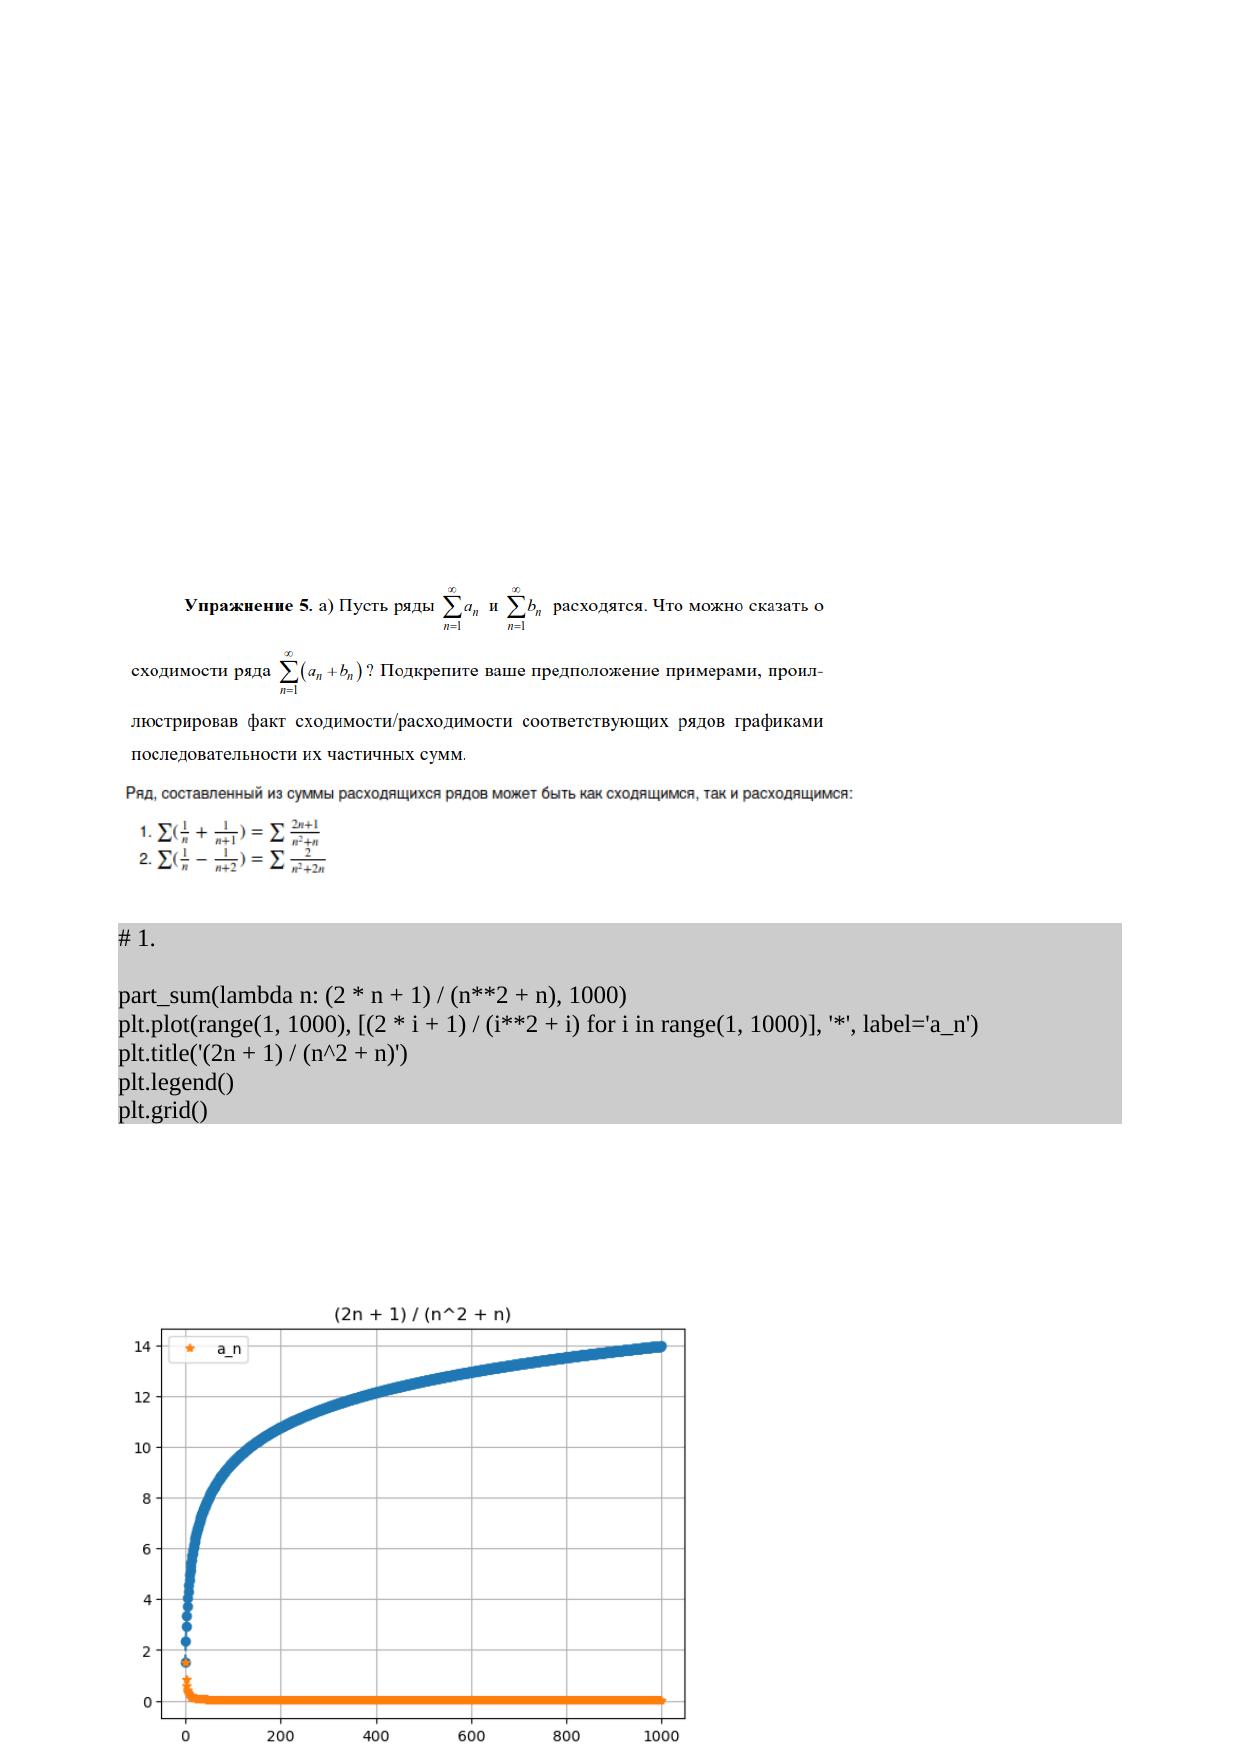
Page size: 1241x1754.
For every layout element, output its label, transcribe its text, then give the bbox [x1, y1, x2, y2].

text # 1. [118, 923, 1122, 952]
text plt.plot(range(1, 1000), [(2 * i + 1) / (i**2 + i) for i in range(1, 1000)], '*', label='a_n') [118, 1009, 1122, 1038]
picture [122, 779, 862, 879]
text part_sum(lambda n: (2 * n + 1) / (n**2 + n), 1000) [118, 981, 1122, 1009]
text plt.grid() [118, 1096, 1122, 1124]
text plt.title('(2n + 1) / (n^2 + n)') [118, 1038, 1122, 1067]
picture [125, 578, 834, 768]
picture [122, 1297, 695, 1754]
text plt.legend() [118, 1067, 1122, 1096]
